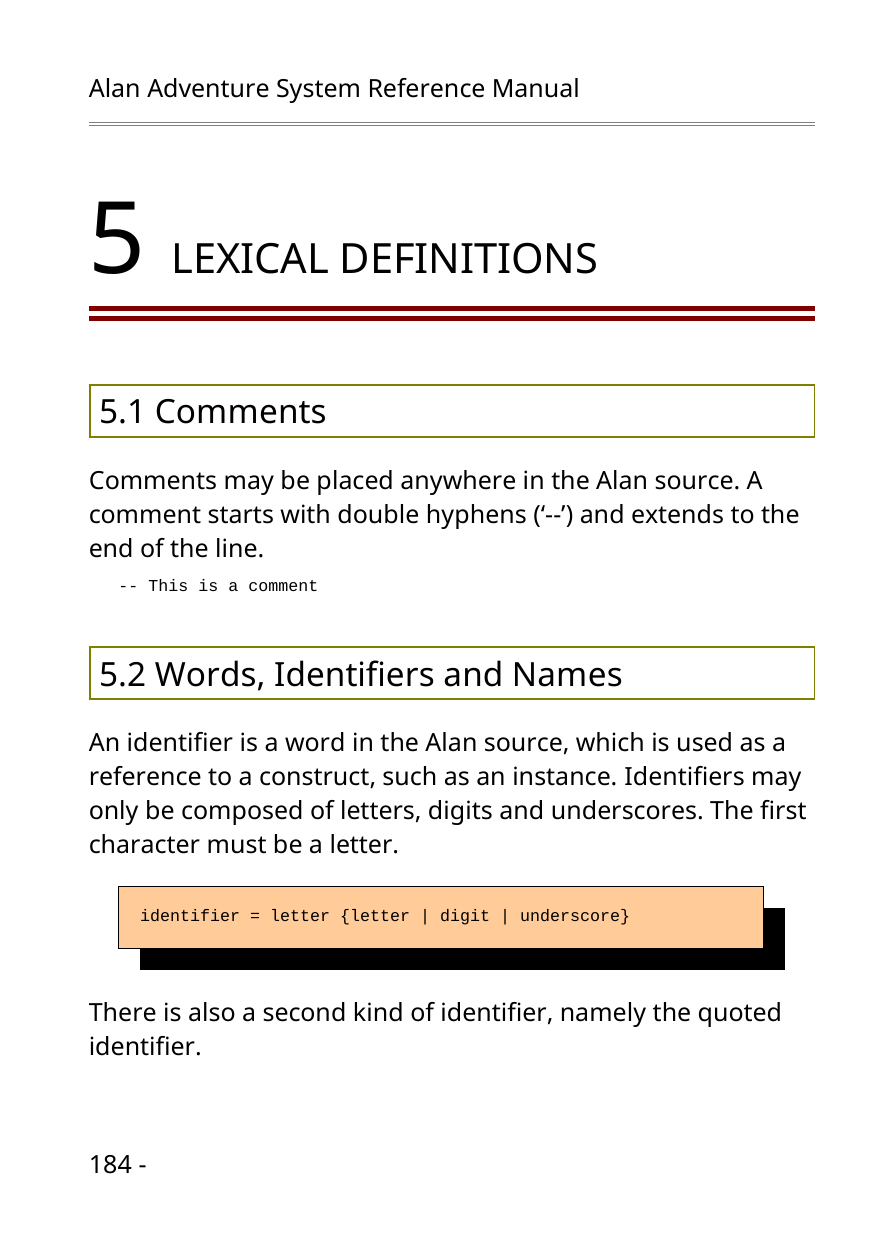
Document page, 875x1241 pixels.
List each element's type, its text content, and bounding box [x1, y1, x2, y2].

text -- This is a comment [118, 577, 815, 596]
subtitle Words, Identifiers and Names [91, 648, 814, 698]
text Comments may be placed anywhere in the Alan source. A comment starts with double hyphens (‘--’) and extends to the end of the line. [88, 463, 815, 565]
subtitle Comments [91, 386, 814, 436]
subtitle Lexical Definitions [88, 167, 815, 321]
text There is also a second kind of identifier, namely the quoted identifier. [88, 995, 815, 1063]
text identifier = letter {letter | digit | underscore} [119, 887, 763, 948]
text An identifier is a word in the Alan source, which is used as a reference to a construct, such as an instance. Identifiers may only be composed of letters, digits and underscores. The first character must be a letter. [88, 725, 815, 861]
